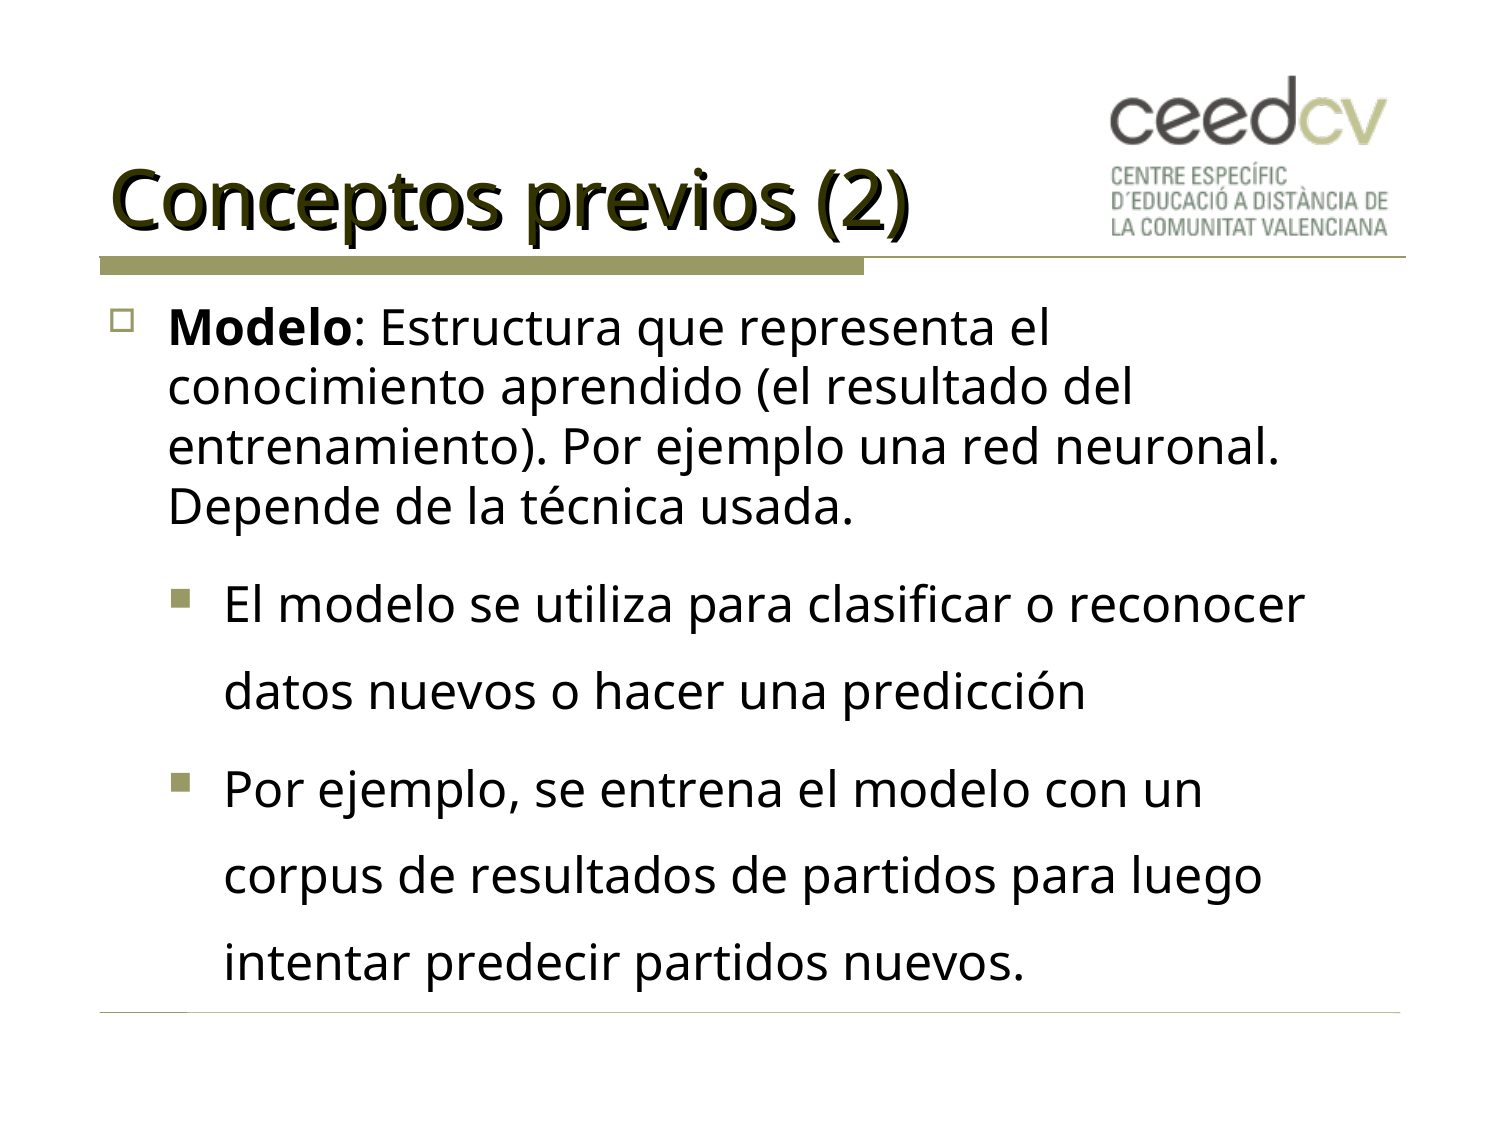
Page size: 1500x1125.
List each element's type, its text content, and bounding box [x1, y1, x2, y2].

title Conceptos previos (2) [94, 50, 1407, 250]
picture [1086, 62, 1412, 250]
list Modelo: Estructura que representa el conocimiento aprendido (el resultado del entrenamiento). Por ejemplo una red neuronal. Depende de la técnica usada. El modelo se utiliza para clasificar o reconocer datos nuevos o hacer una predicción Por ejemplo, se entrena el modelo con un corpus de resultados de partidos para luego intentar predecir partidos nuevos. [92, 287, 1353, 1013]
